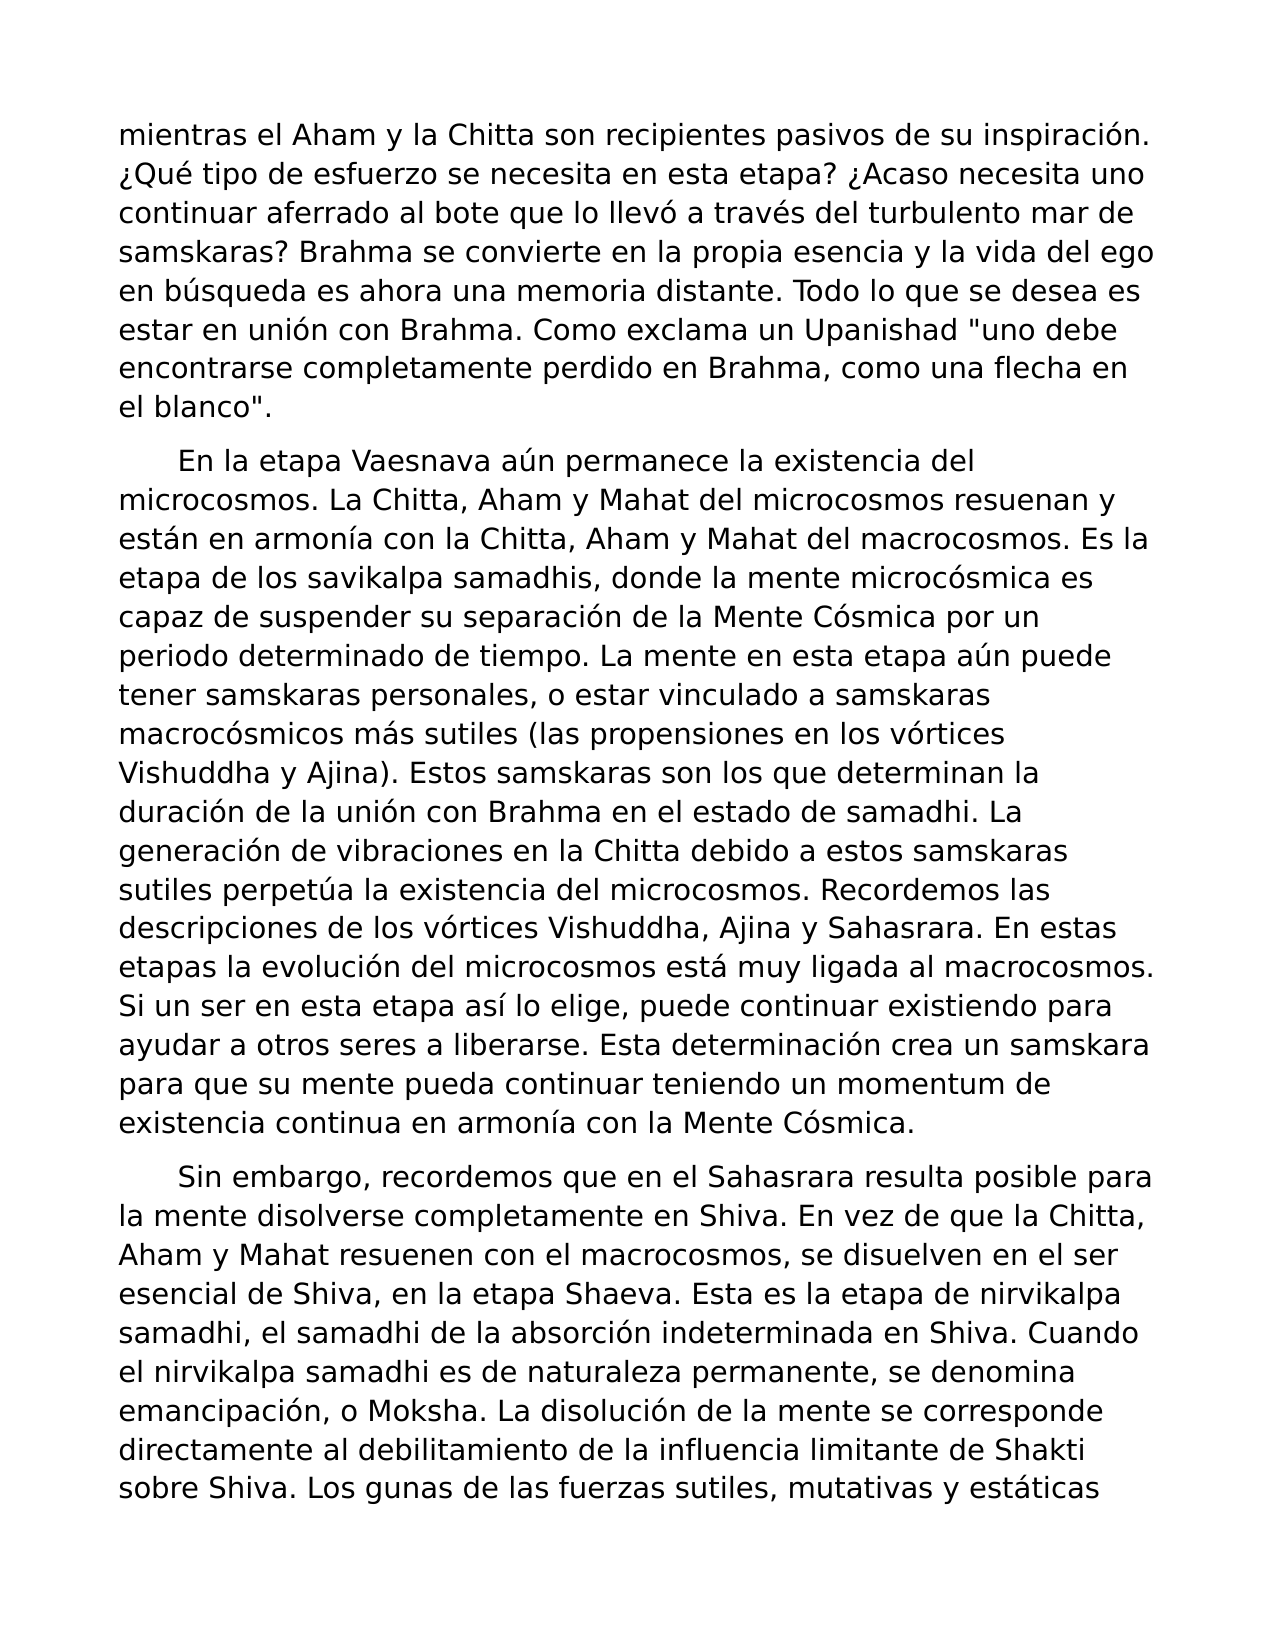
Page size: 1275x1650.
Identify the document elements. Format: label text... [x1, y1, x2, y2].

text Sin embargo, recordemos que en el Sahasrara resulta posible para la mente disolverse completamente en Shiva. En vez de que la Chitta, Aham y Mahat resuenen con el macrocosmos, se disuelven en el ser esencial de Shiva, en la etapa Shaeva. Esta es la etapa de nirvikalpa samadhi, el samadhi de la absorción indeterminada en Shiva. Cuando el nirvikalpa samadhi es de naturaleza permanente, se denomina emancipación, o Moksha. La disolución de la mente se corresponde directamente al debilitamiento de la influencia limitante de Shakti sobre Shiva. Los gunas de las fuerzas sutiles, mutativas y estáticas [118, 1160, 1157, 1506]
text En la etapa Vaesnava aún permanece la existencia del microcosmos. La Chitta, Aham y Mahat del microcosmos resuenan y están en armonía con la Chitta, Aham y Mahat del macrocosmos. Es la etapa de los savikalpa samadhis, donde la mente microcósmica es capaz de suspender su separación de la Mente Cósmica por un periodo determinado de tiempo. La mente en esta etapa aún puede tener samskaras personales, o estar vinculado a samskaras macrocósmicos más sutiles (las propensiones en los vórtices Vishuddha y Ajina). Estos samskaras son los que determinan la duración de la unión con Brahma en el estado de samadhi. La generación de vibraciones en la Chitta debido a estos samskaras sutiles perpetúa la existencia del microcosmos. Recordemos las descripciones de los vórtices Vishuddha, Ajina y Sahasrara. En estas etapas la evolución del microcosmos está muy ligada al macrocosmos. Si un ser en esta etapa así lo elige, puede continuar existiendo para ayudar a otros seres a liberarse. Esta determinación crea un samskara para que su mente pueda continuar teniendo un momentum de existencia continua en armonía con la Mente Cósmica. [118, 444, 1157, 1141]
text mientras el Aham y la Chitta son recipientes pasivos de su inspiración. ¿Qué tipo de esfuerzo se necesita en esta etapa? ¿Acaso necesita uno continuar aferrado al bote que lo llevó a través del turbulento mar de samskaras? Brahma se convierte en la propia esencia y la vida del ego en búsqueda es ahora una memoria distante. Todo lo que se desea es estar en unión con Brahma. Como exclama un Upanishad "uno debe encontrarse completamente perdido en Brahma, como una flecha en el blanco". [118, 118, 1157, 425]
